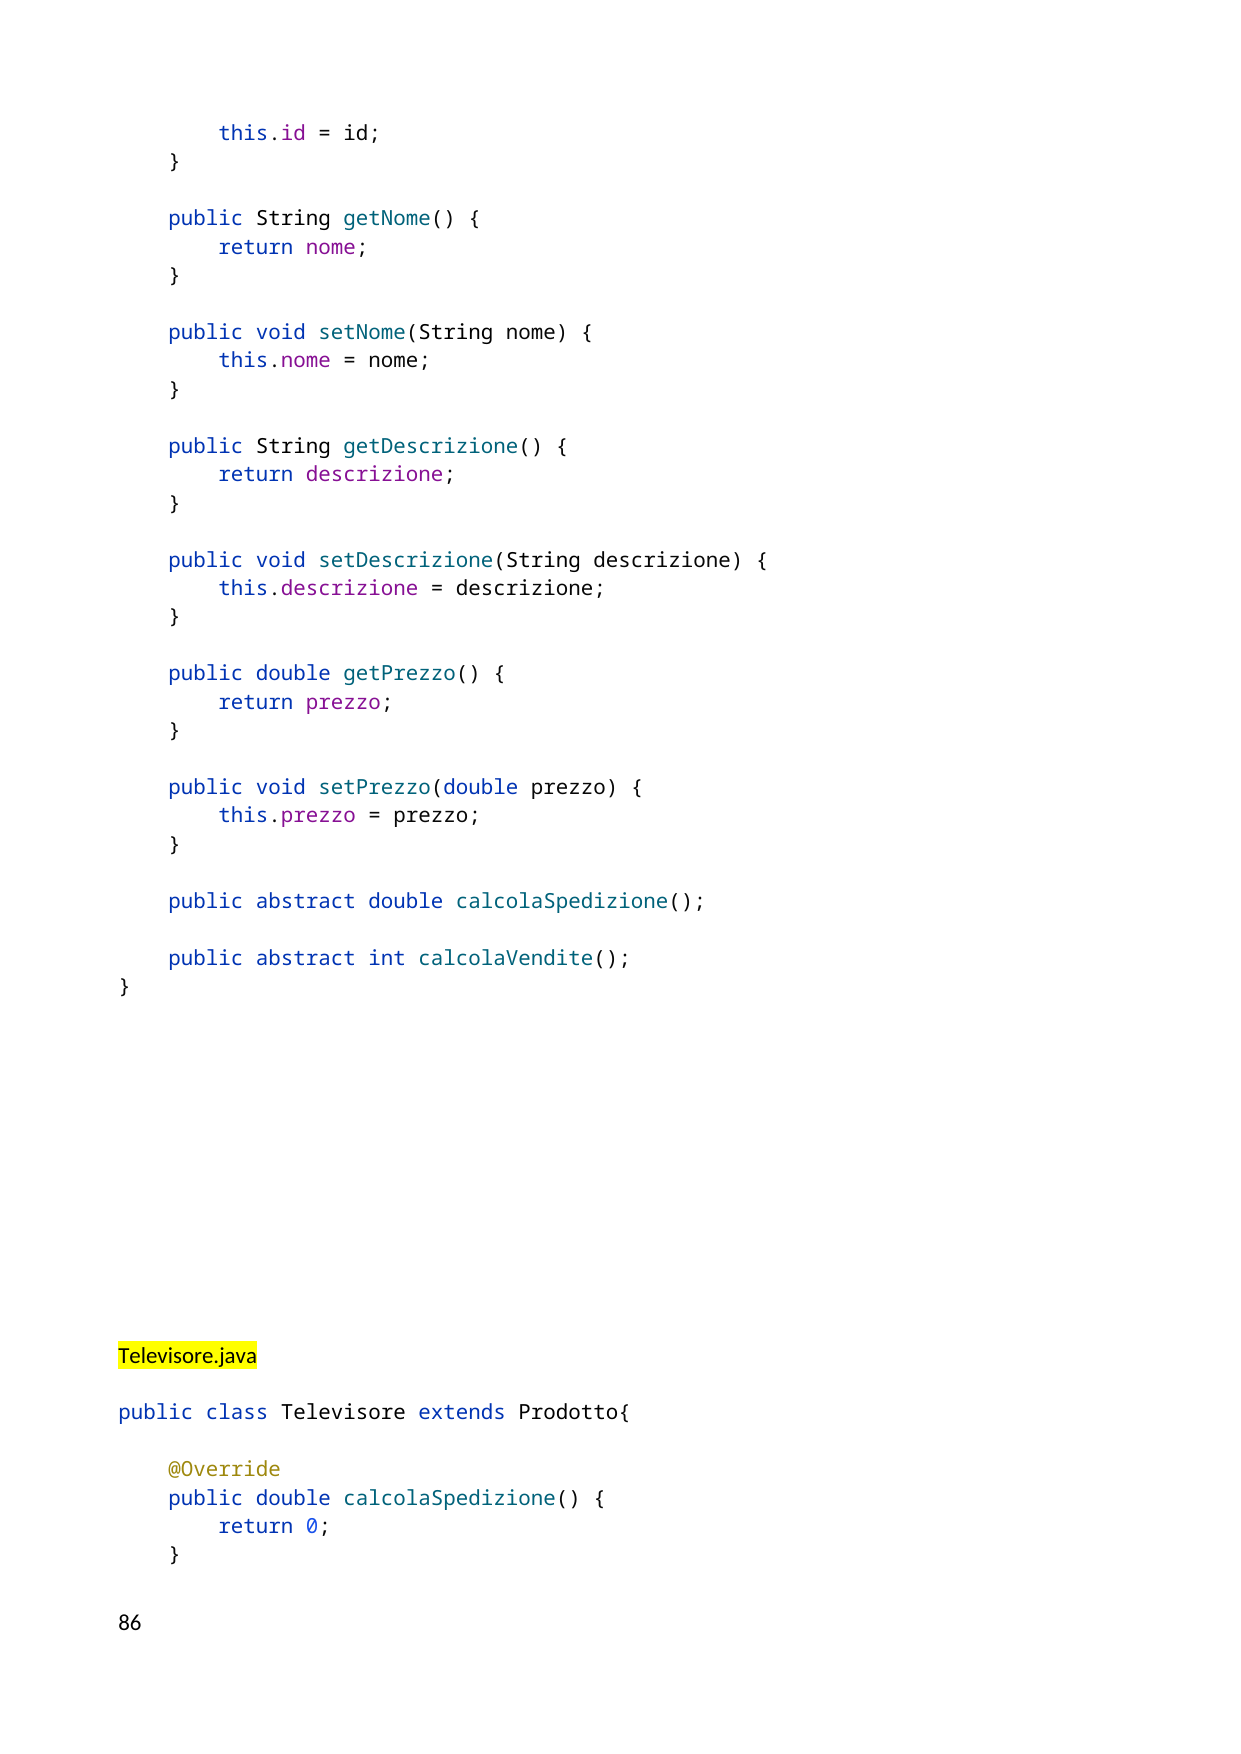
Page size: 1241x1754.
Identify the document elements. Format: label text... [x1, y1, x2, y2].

text @Override public double calcolaSpedizione() { return 0; } [118, 1426, 1122, 1568]
text Televisore.java [118, 1341, 1122, 1369]
text public class Televisore extends Prodotto{ [118, 1397, 1122, 1426]
text this.id = id; } public String getNome() { return nome; } public void setNome(String nome) { this.nome = nome; } public String getDescrizione() { return descrizione; } public void setDescrizione(String descrizione) { this.descrizione = descrizione; } public double getPrezzo() { return prezzo; } public void setPrezzo(double prezzo) { this.prezzo = prezzo; } public abstract double calcolaSpedizione(); public abstract int calcolaVendite(); } [118, 118, 1122, 1000]
